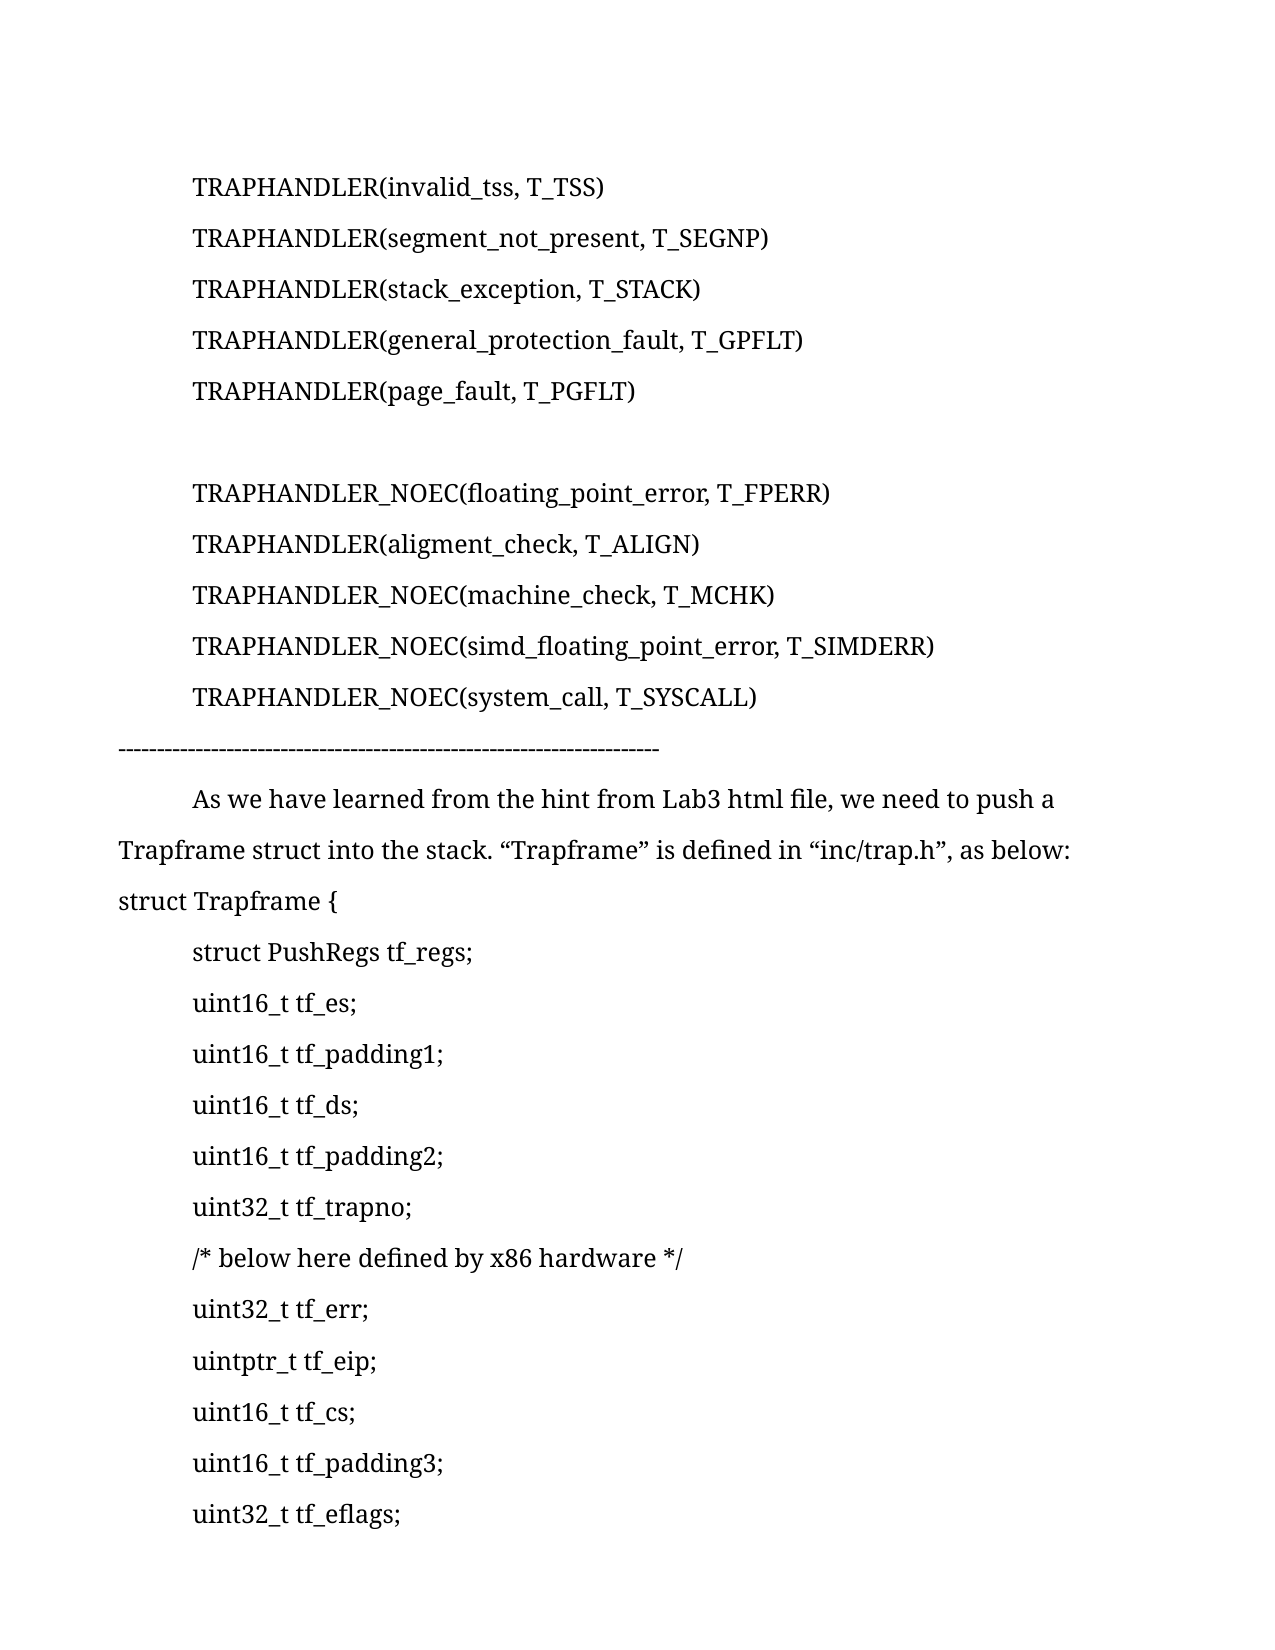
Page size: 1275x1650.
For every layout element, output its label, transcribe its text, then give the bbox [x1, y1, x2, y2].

text uint32_t tf_err; [118, 1292, 1157, 1326]
text uint16_t tf_cs; [118, 1394, 1157, 1428]
text TRAPHANDLER_NOEC(simd_floating_point_error, T_SIMDERR) [118, 628, 1157, 663]
text TRAPHANDLER(page_fault, T_PGFLT) [118, 373, 1157, 407]
text uintptr_t tf_eip; [118, 1343, 1157, 1377]
text TRAPHANDLER_NOEC(system_call, T_SYSCALL) ---------------------------------------------------------------------- As we have learned from the hint from Lab3 html file, we need to push a Trapframe struct into the stack. “Trapframe” is defined in “inc/trap.h”, as below: struct Trapframe { [118, 679, 1157, 918]
text TRAPHANDLER(aligment_check, T_ALIGN) [118, 526, 1157, 561]
text TRAPHANDLER(general_protection_fault, T_GPFLT) [118, 322, 1157, 356]
text TRAPHANDLER(segment_not_present, T_SEGNP) [118, 220, 1157, 254]
text TRAPHANDLER_NOEC(machine_check, T_MCHK) [118, 577, 1157, 612]
text struct PushRegs tf_regs; [118, 935, 1157, 969]
text uint16_t tf_padding3; [118, 1445, 1157, 1479]
text uint16_t tf_ds; [118, 1088, 1157, 1122]
text TRAPHANDLER(stack_exception, T_STACK) [118, 271, 1157, 305]
text uint32_t tf_trapno; [118, 1190, 1157, 1224]
text /* below here defined by x86 hardware */ [118, 1241, 1157, 1275]
text uint16_t tf_padding2; [118, 1139, 1157, 1173]
text TRAPHANDLER(invalid_tss, T_TSS) [118, 169, 1157, 203]
text uint16_t tf_es; [118, 986, 1157, 1020]
text uint16_t tf_padding1; [118, 1037, 1157, 1071]
text TRAPHANDLER_NOEC(floating_point_error, T_FPERR) [118, 475, 1157, 509]
text uint32_t tf_eflags; [118, 1496, 1157, 1530]
